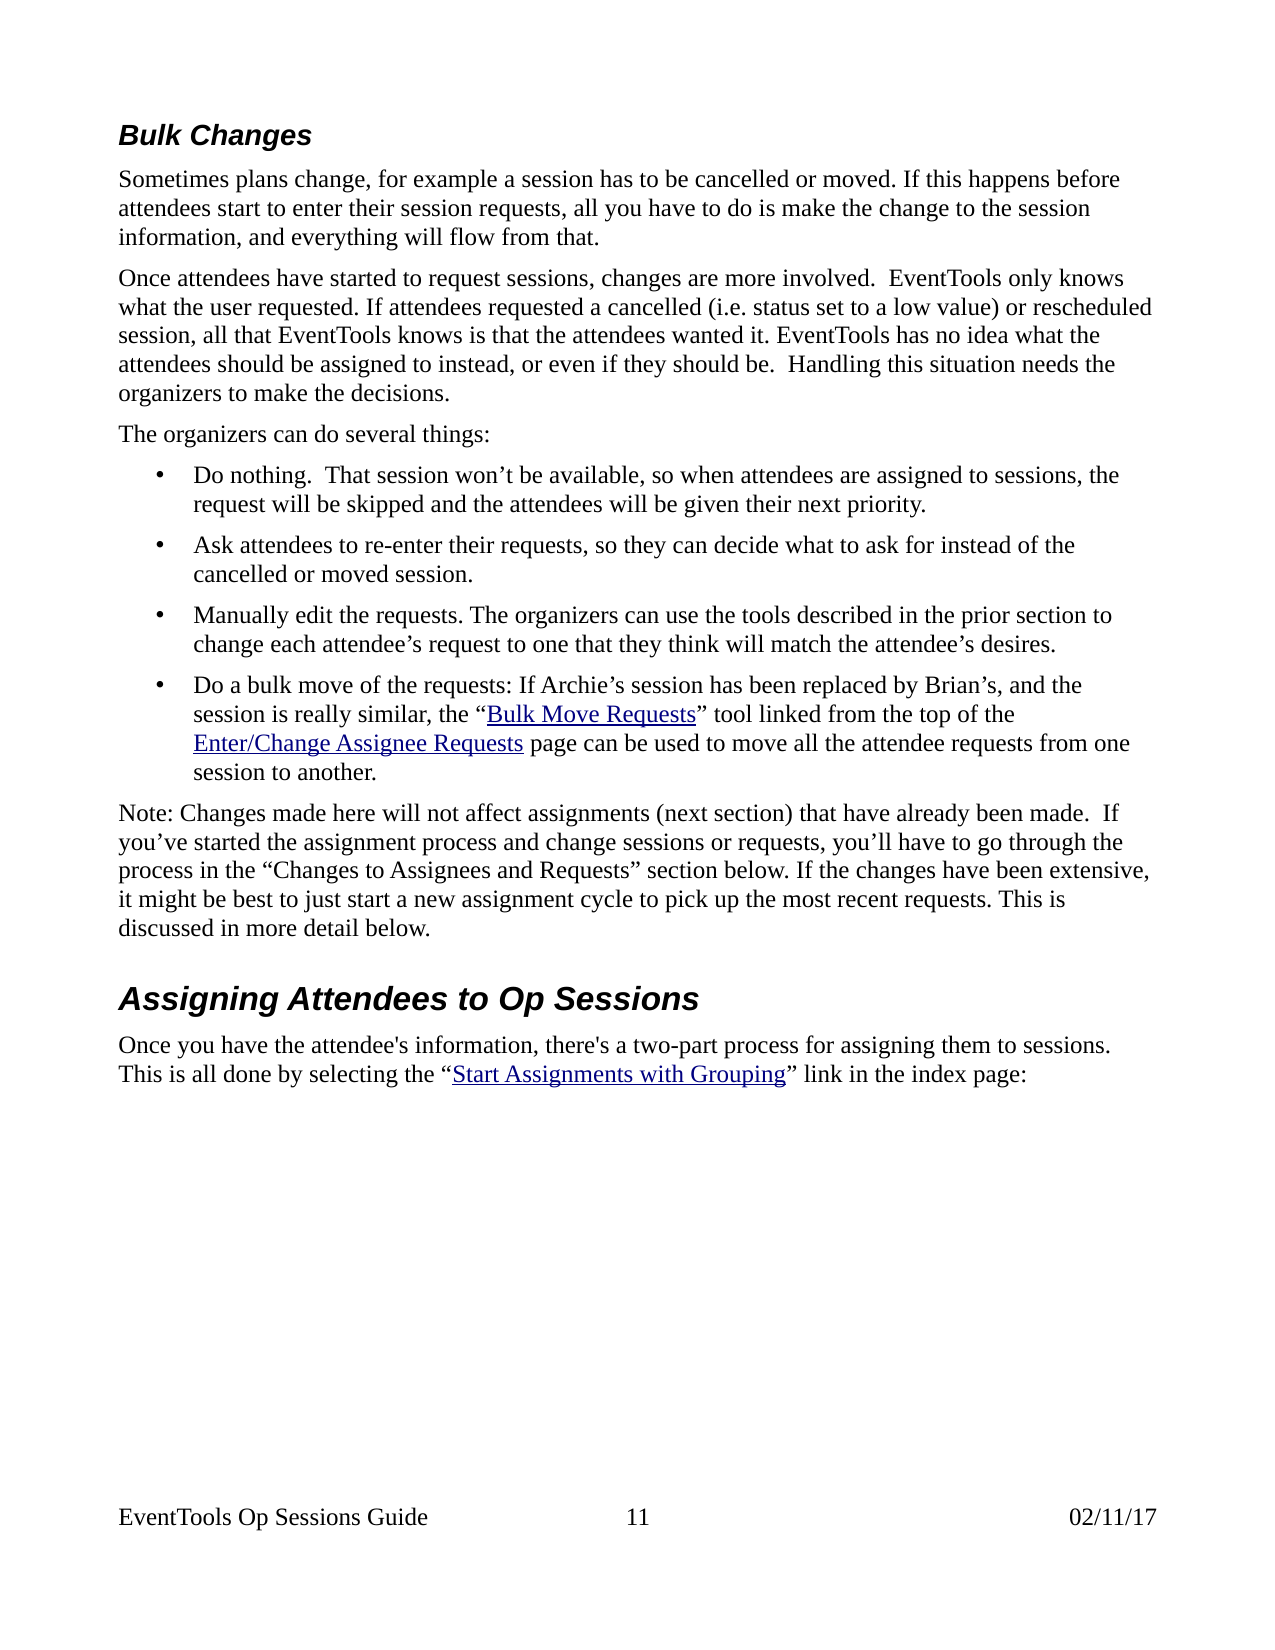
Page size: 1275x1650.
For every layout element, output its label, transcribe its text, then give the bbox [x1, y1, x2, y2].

list Ask attendees to re-enter their requests, so they can decide what to ask for instead of the cancelled or moved session. [156, 530, 1157, 588]
text Note: Changes made here will not affect assignments (next section) that have already been made. If you’ve started the assignment process and change sessions or requests, you’ll have to go through the process in the “Changes to Assignees and Requests” section below. If the changes have been extensive, it might be best to just start a new assignment cycle to pick up the most recent requests. This is discussed in more detail below. [118, 798, 1157, 942]
subtitle Assigning Attendees to Op Sessions [118, 979, 1157, 1018]
list Do nothing. That session won’t be available, so when attendees are assigned to sessions, the request will be skipped and the attendees will be given their next priority. [156, 460, 1157, 518]
text Sometimes plans change, for example a session has to be cancelled or moved. If this happens before attendees start to enter their session requests, all you have to do is make the change to the session information, and everything will flow from that. [118, 164, 1157, 250]
list Manually edit the requests. The organizers can use the tools described in the prior section to change each attendee’s request to one that they think will match the attendee’s desires. [156, 600, 1157, 658]
text Once attendees have started to request sessions, changes are more involved. EventTools only knows what the user requested. If attendees requested a cancelled (i.e. status set to a low value) or rescheduled session, all that EventTools knows is that the attendees wanted it. EventTools has no idea what the attendees should be assigned to instead, or even if they should be. Handling this situation needs the organizers to make the decisions. [118, 263, 1157, 407]
text The organizers can do several things: [118, 419, 1157, 448]
subtitle Bulk Changes [118, 118, 1157, 152]
text Once you have the attendee's information, there's a two-part process for assigning them to sessions. This is all done by selecting the “Start Assignments with Grouping” link in the index page: [118, 1030, 1157, 1088]
list Do a bulk move of the requests: If Archie’s session has been replaced by Brian’s, and the session is really similar, the “Bulk Move Requests” tool linked from the top of the Enter/Change Assignee Requests page can be used to move all the attendee requests from one session to another. [156, 670, 1157, 785]
